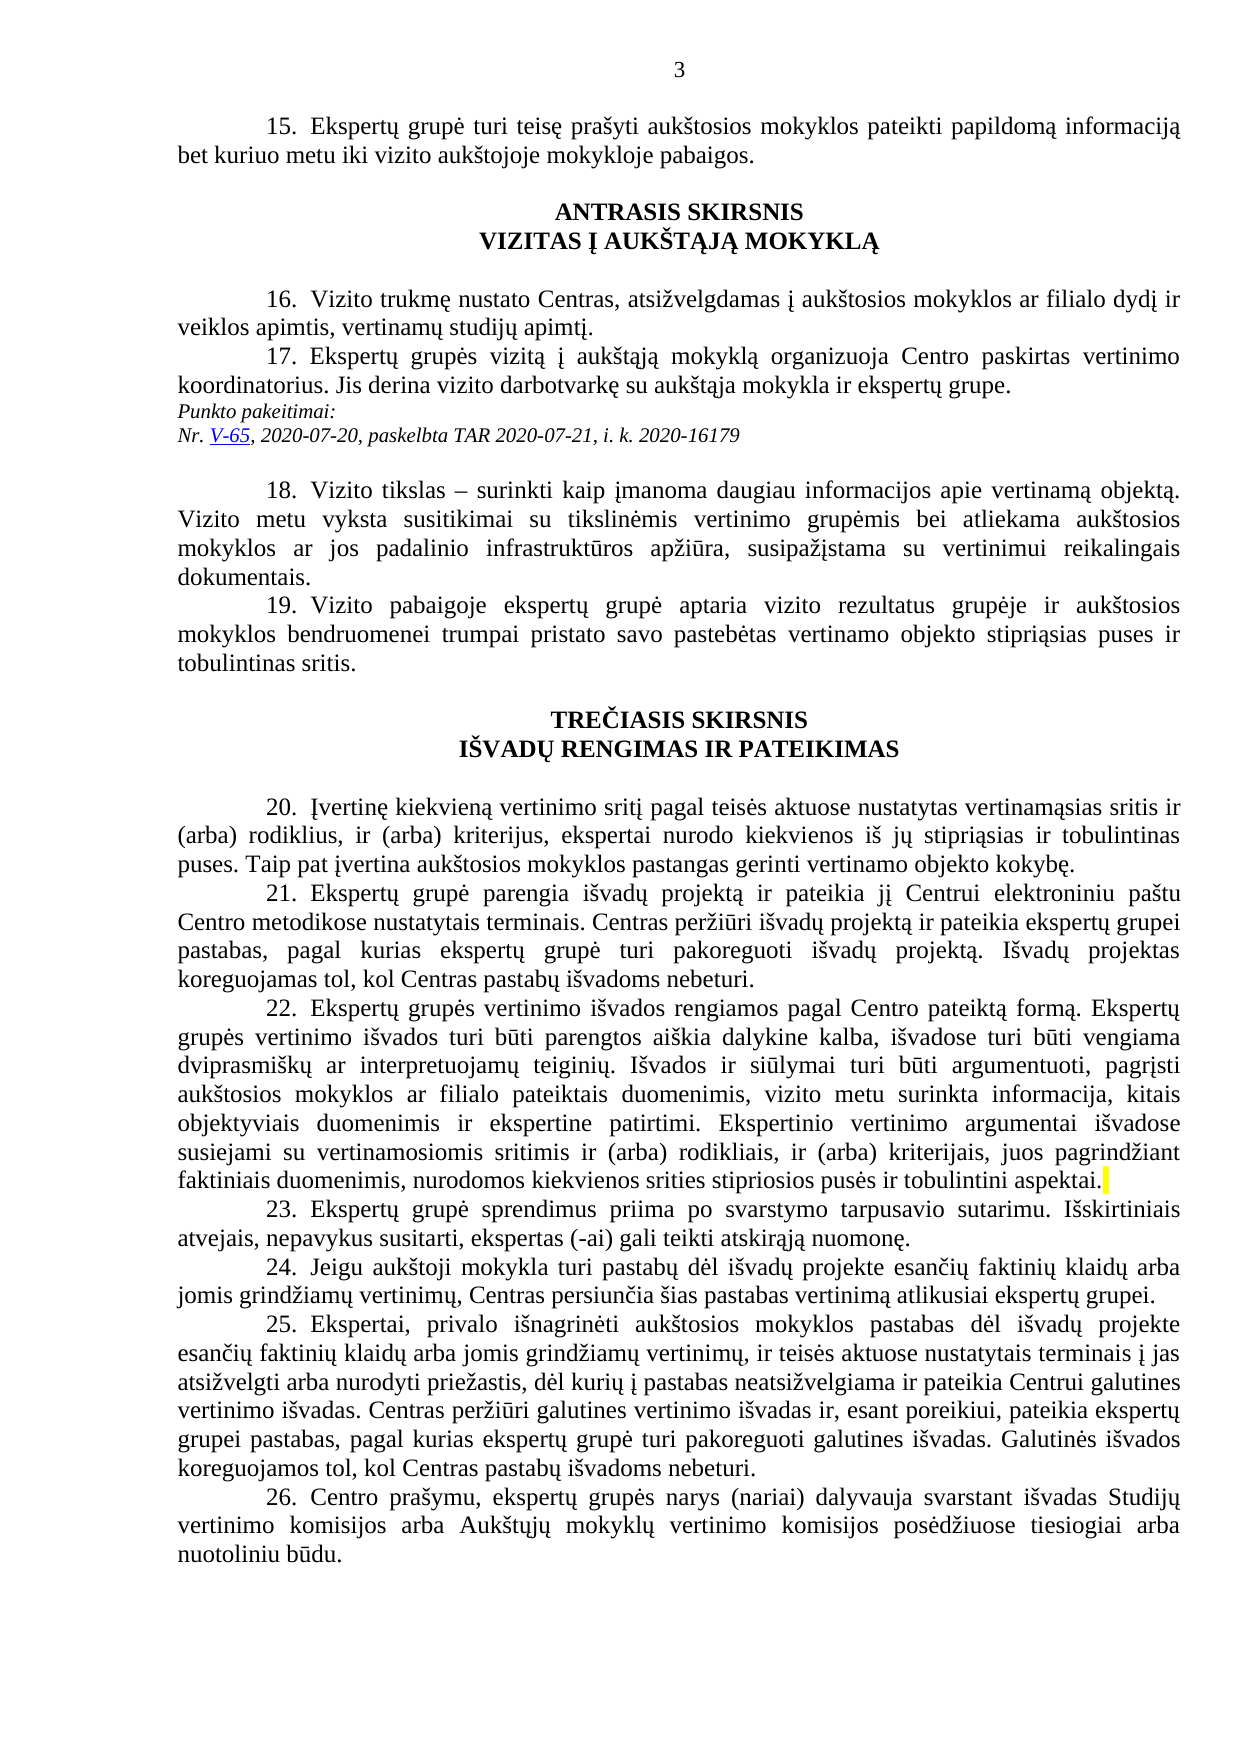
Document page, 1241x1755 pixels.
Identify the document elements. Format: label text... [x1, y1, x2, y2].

text 23. Ekspertų grupė sprendimus priima po svarstymo tarpusavio sutarimu. Išskirtiniais atvejais, nepavykus susitarti, ekspertas (-ai) gali teikti atskirąją nuomonę. [177, 1194, 1181, 1252]
text 19. Vizito pabaigoje ekspertų grupė aptaria vizito rezultatus grupėje ir aukštosios mokyklos bendruomenei trumpai pristato savo pastebėtas vertinamo objekto stipriąsias puses ir tobulintinas sritis. [177, 591, 1181, 677]
text 20. Įvertinę kiekvieną vertinimo sritį pagal teisės aktuose nustatytas vertinamąsias sritis ir (arba) rodiklius, ir (arba) kriterijus, ekspertai nurodo kiekvienos iš jų stipriąsias ir tobulintinas puses. Taip pat įvertina aukštosios mokyklos pastangas gerinti vertinamo objekto kokybę. [177, 792, 1181, 878]
text IŠVADŲ RENGIMAS IR PATEIKIMAS [177, 734, 1181, 763]
text 25. Ekspertai, privalo išnagrinėti aukštosios mokyklos pastabas dėl išvadų projekte esančių faktinių klaidų arba jomis grindžiamų vertinimų, ir teisės aktuose nustatytais terminais į jas atsižvelgti arba nurodyti priežastis, dėl kurių į pastabas neatsižvelgiama ir pateikia Centrui galutines vertinimo išvadas. Centras peržiūri galutines vertinimo išvadas ir, esant poreikiui, pateikia ekspertų grupei pastabas, pagal kurias ekspertų grupė turi pakoreguoti galutines išvadas. Galutinės išvados koreguojamos tol, kol Centras pastabų išvadoms nebeturi. [177, 1309, 1181, 1482]
text Nr. V-65, 2020-07-20, paskelbta TAR 2020-07-21, i. k. 2020-16179 [177, 423, 1181, 447]
text 21. Ekspertų grupė parengia išvadų projektą ir pateikia jį Centrui elektroniniu paštu Centro metodikose nustatytais terminais. Centras peržiūri išvadų projektą ir pateikia ekspertų grupei pastabas, pagal kurias ekspertų grupė turi pakoreguoti išvadų projektą. Išvadų projektas koreguojamas tol, kol Centras pastabų išvadoms nebeturi. [177, 878, 1181, 993]
text trečiasis skirsnis [177, 706, 1181, 734]
text 17. Ekspertų grupės vizitą į aukštąją mokyklą organizuoja Centro paskirtas vertinimo koordinatorius. Jis derina vizito darbotvarkę su aukštąja mokykla ir ekspertų grupe. [177, 341, 1181, 399]
text ANTRASIS skirsnis [177, 197, 1181, 226]
text 16. Vizito trukmę nustato Centras, atsižvelgdamas į aukštosios mokyklos ar filialo dydį ir veiklos apimtis, vertinamų studijų apimtį. [177, 284, 1181, 341]
text 15. Ekspertų grupė turi teisę prašyti aukštosios mokyklos pateikti papildomą informaciją bet kuriuo metu iki vizito aukštojoje mokykloje pabaigos. [177, 111, 1181, 169]
text Punkto pakeitimai: [177, 399, 1181, 423]
text VIZITAS Į AUKŠTĄJĄ MOKYKLĄ [177, 226, 1181, 255]
text 26. Centro prašymu, ekspertų grupės narys (nariai) dalyvauja svarstant išvadas Studijų vertinimo komisijos arba Aukštųjų mokyklų vertinimo komisijos posėdžiuose tiesiogiai arba nuotoliniu būdu. [177, 1482, 1181, 1568]
text 24. Jeigu aukštoji mokykla turi pastabų dėl išvadų projekte esančių faktinių klaidų arba jomis grindžiamų vertinimų, Centras persiunčia šias pastabas vertinimą atlikusiai ekspertų grupei. [177, 1252, 1181, 1309]
text 18. Vizito tikslas – surinkti kaip įmanoma daugiau informacijos apie vertinamą objektą. Vizito metu vyksta susitikimai su tikslinėmis vertinimo grupėmis bei atliekama aukštosios mokyklos ar jos padalinio infrastruktūros apžiūra, susipažįstama su vertinimui reikalingais dokumentais. [177, 476, 1181, 591]
text 22. Ekspertų grupės vertinimo išvados rengiamos pagal Centro pateiktą formą. Ekspertų grupės vertinimo išvados turi būti parengtos aiškia dalykine kalba, išvadose turi būti vengiama dviprasmiškų ar interpretuojamų teiginių. Išvados ir siūlymai turi būti argumentuoti, pagrįsti aukštosios mokyklos ar filialo pateiktais duomenimis, vizito metu surinkta informacija, kitais objektyviais duomenimis ir ekspertine patirtimi. Ekspertinio vertinimo argumentai išvadose susiejami su vertinamosiomis sritimis ir (arba) rodikliais, ir (arba) kriterijais, juos pagrindžiant faktiniais duomenimis, nurodomos kiekvienos srities stipriosios pusės ir tobulintini aspektai. [177, 993, 1181, 1194]
